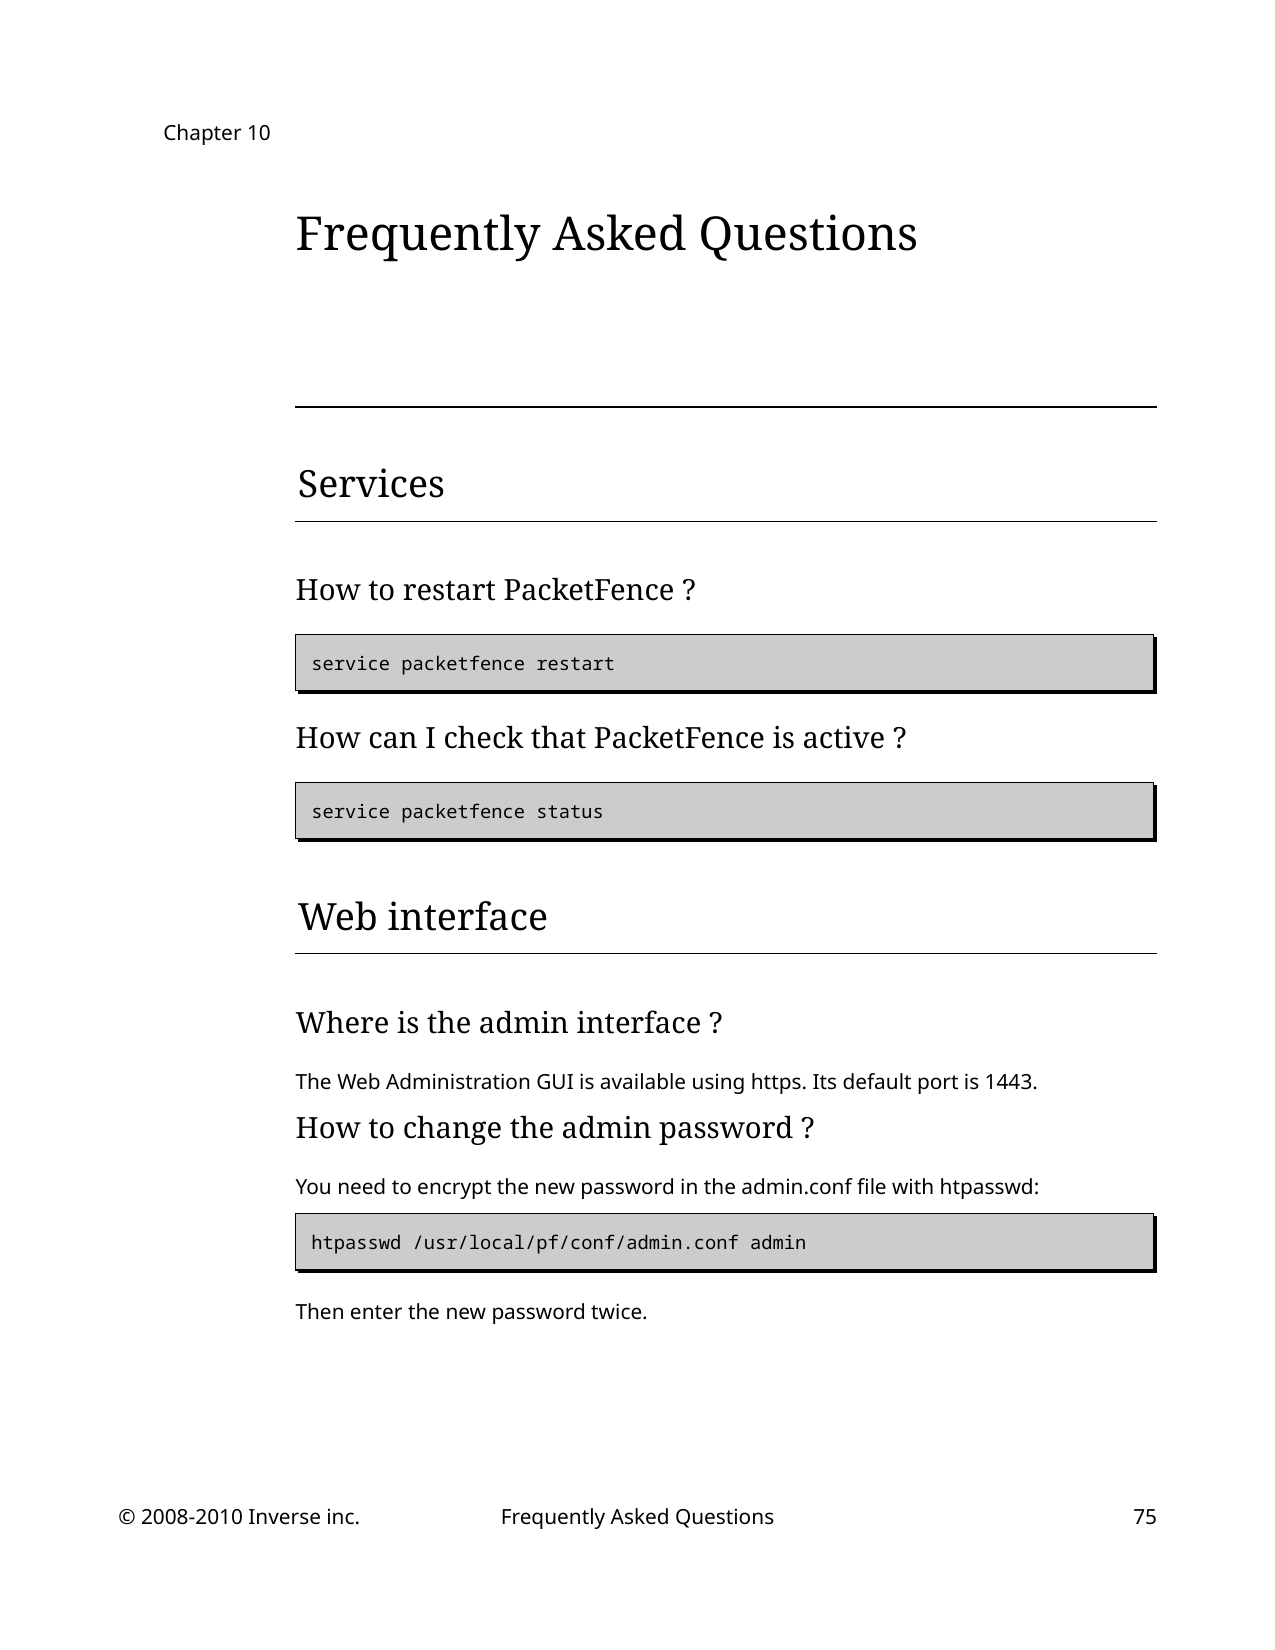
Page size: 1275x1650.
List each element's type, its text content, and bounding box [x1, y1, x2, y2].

text Then enter the new password twice. [295, 1297, 1157, 1325]
text You need to encrypt the new password in the admin.conf file with htpasswd: [295, 1172, 1157, 1201]
text The Web Administration GUI is available using https. Its default port is 1443. [295, 1067, 1157, 1095]
text htpasswd /usr/local/pf/conf/admin.conf admin [296, 1214, 1153, 1269]
subtitle How to restart PacketFence ? [295, 569, 1157, 609]
text service packetfence restart [296, 635, 1153, 690]
text service packetfence status [296, 783, 1153, 838]
subtitle How can I check that PacketFence is active ? [295, 718, 1157, 757]
subtitle Services [295, 458, 1157, 521]
subtitle Web interface [295, 891, 1157, 953]
subtitle How to change the admin password ? [295, 1108, 1157, 1147]
subtitle Frequently Asked Questions [295, 201, 1157, 406]
subtitle Where is the admin interface ? [295, 1002, 1157, 1042]
